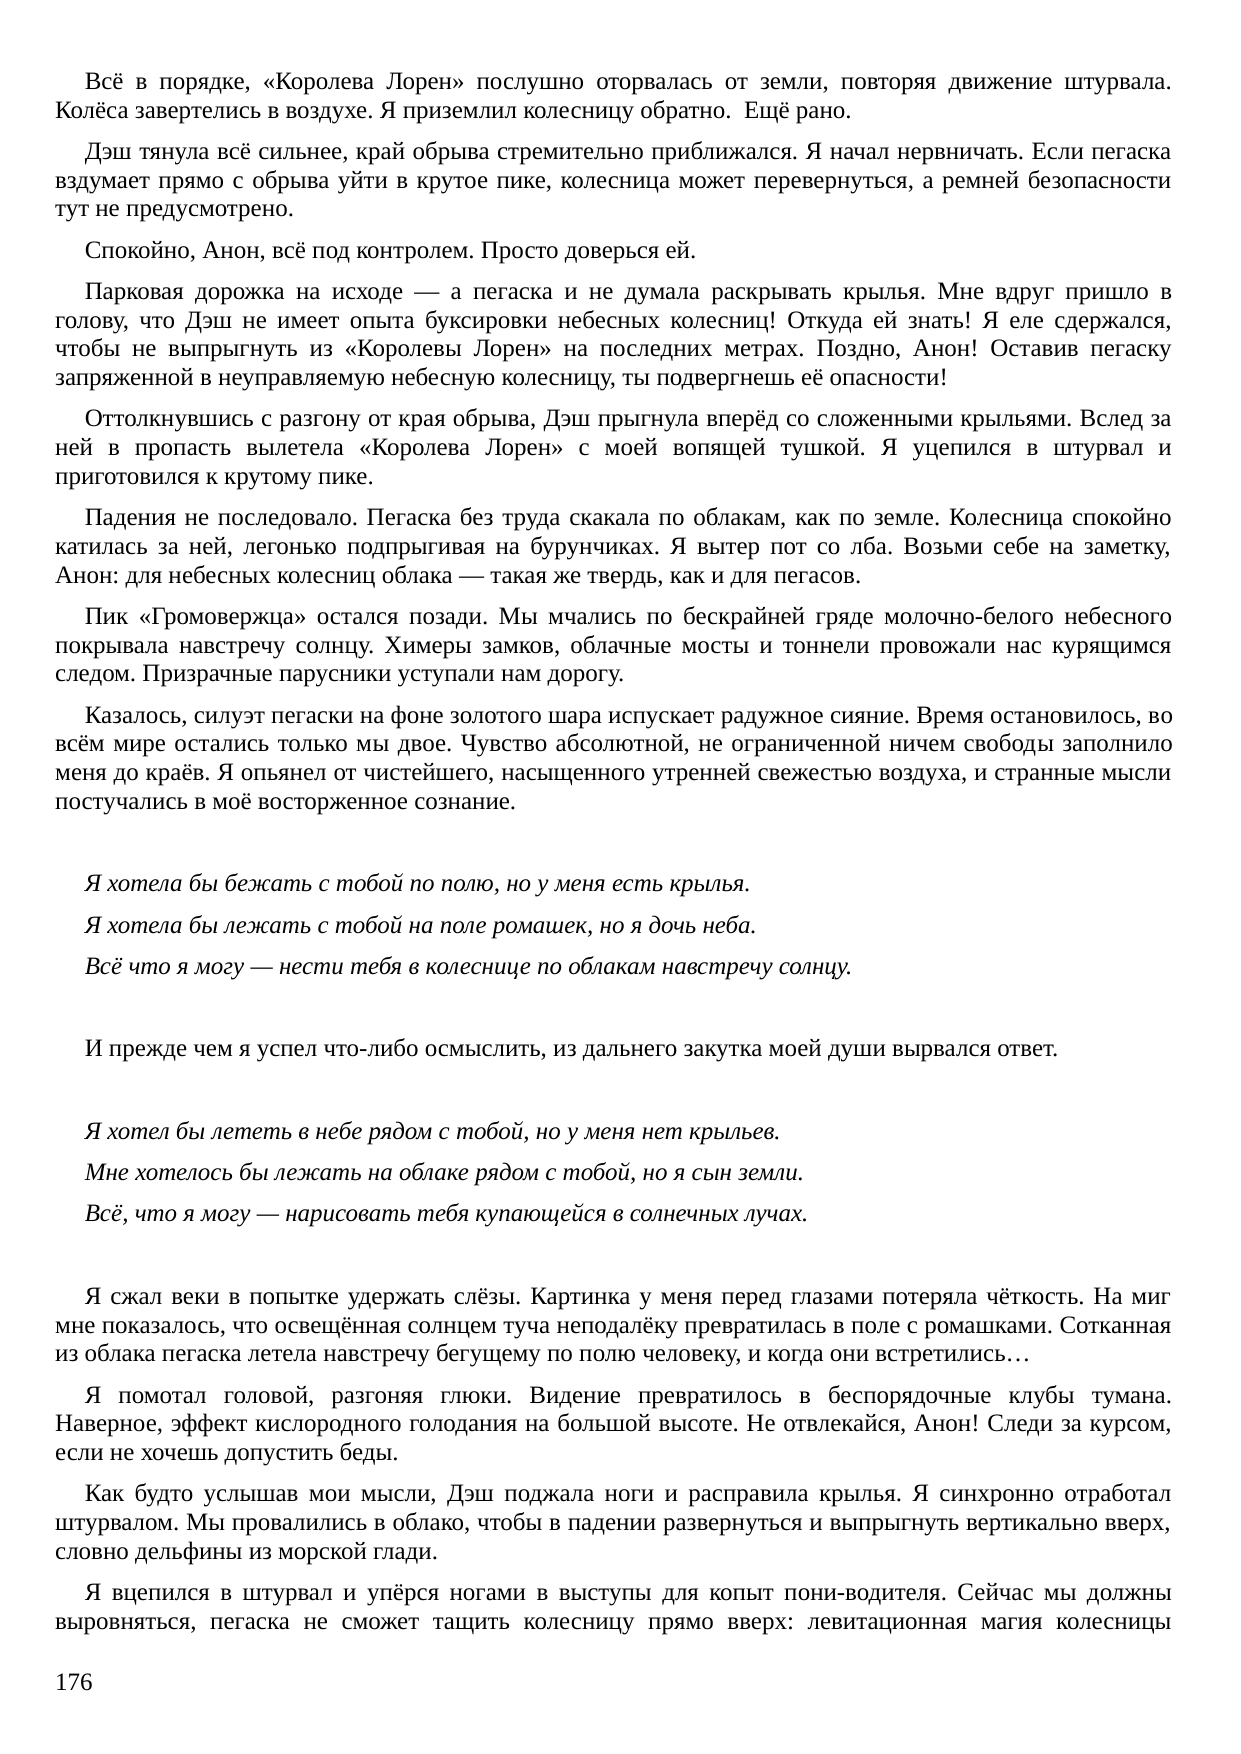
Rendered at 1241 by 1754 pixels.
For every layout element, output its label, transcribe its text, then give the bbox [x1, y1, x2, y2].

text Дэш тянула всё сильнее, край обрыва стремительно приближался. Я начал нервничать. Если пегаска вздумает прямо с обрыва уйти в крутое пике, колесница может перевернуться, а ремней безопасности тут не предусмотрено. [55, 136, 1173, 222]
text Всё, что я могу — нарисовать тебя купающейся в солнечных лучах. [55, 1198, 1173, 1227]
text Спокойно, Анон, всё под контролем. Просто доверься ей. [55, 235, 1173, 263]
text Как будто услышав мои мысли, Дэш поджала ноги и расправила крылья. Я синхронно отработал штурвалом. Мы провалились в облако, чтобы в падении развернуться и выпрыгнуть вертикально вверх, словно дельфины из морской глади. [55, 1478, 1173, 1565]
text Казалось, силуэт пегаски на фоне золотого шара испускает радужное сияние. Время остановилось, во всём мире остались только мы двое. Чувство абсолютной, не ограниченной ничем свободы заполнило меня до краёв. Я опьянел от чистейшего, насыщенного утренней свежестью воздуха, и странные мысли постучались в моё восторженное сознание. [55, 700, 1173, 815]
text Падения не последовало. Пегаска без труда скакала по облакам, как по земле. Колесница спокойно катилась за ней, легонько подпрыгивая на бурунчиках. Я вытер пот со лба. Возьми себе на заметку, Анон: для небесных колесниц облака — такая же твердь, как и для пегасов. [55, 502, 1173, 588]
text И прежде чем я успел что-либо осмыслить, из дальнего закутка моей души вырвался ответ. [55, 1033, 1173, 1062]
text Я хотела бы бежать с тобой по полю, но у меня есть крылья. [55, 868, 1173, 897]
text Всё в порядке, «Королева Лорен» послушно оторвалась от земли, повторяя движение штурвала. Колёса завертелись в воздухе. Я приземлил колесницу обратно. Ещё рано. [55, 66, 1173, 123]
text Парковая дорожка на исходе — а пегаска и не думала раскрывать крылья. Мне вдруг пришло в голову, что Дэш не имеет опыта буксировки небесных колесниц! Откуда ей знать! Я еле сдержался, чтобы не выпрыгнуть из «Королевы Лорен» на последних метрах. Поздно, Анон! Оставив пегаску запряженной в неуправляемую небесную колесницу, ты подвергнешь её опасности! [55, 276, 1173, 391]
text Я хотел бы лететь в небе рядом с тобой, но у меня нет крыльев. [55, 1116, 1173, 1145]
text Я вцепился в штурвал и упёрся ногами в выступы для копыт пони-водителя. Сейчас мы должны выровняться, пегаска не сможет тащить колесницу прямо вверх: левитационная магия колесницы [55, 1577, 1173, 1635]
text Я помотал головой, разгоняя глюки. Видение превратилось в беспорядочные клубы тумана. Наверное, эффект кислородного голодания на большой высоте. Не отвлекайся, Анон! Следи за курсом, если не хочешь допустить беды. [55, 1380, 1173, 1466]
text Всё что я могу — нести тебя в колеснице по облакам навстречу солнцу. [55, 951, 1173, 980]
text Пик «Громовержца» остался позади. Мы мчались по бескрайней гряде молочно-белого небесного покрывала навстречу солнцу. Химеры замков, облачные мосты и тоннели провожали нас курящимся следом. Призрачные парусники уступали нам дорогу. [55, 601, 1173, 687]
text Оттолкнувшись с разгону от края обрыва, Дэш прыгнула вперёд со сложенными крыльями. Вслед за ней в пропасть вылетела «Королева Лорен» с моей вопящей тушкой. Я уцепился в штурвал и приготовился к крутому пике. [55, 403, 1173, 490]
text Я хотела бы лежать с тобой на поле ромашек, но я дочь неба. [55, 910, 1173, 938]
text Я сжал веки в попытке удержать слёзы. Картинка у меня перед глазами потеряла чёткость. На миг мне показалось, что освещённая солнцем туча неподалёку превратилась в поле с ромашками. Сотканная из облака пегаска летела навстречу бегущему по полю человеку, и когда они встретились… [55, 1281, 1173, 1367]
text Мне хотелось бы лежать на облаке рядом с тобой, но я сын земли. [55, 1157, 1173, 1186]
